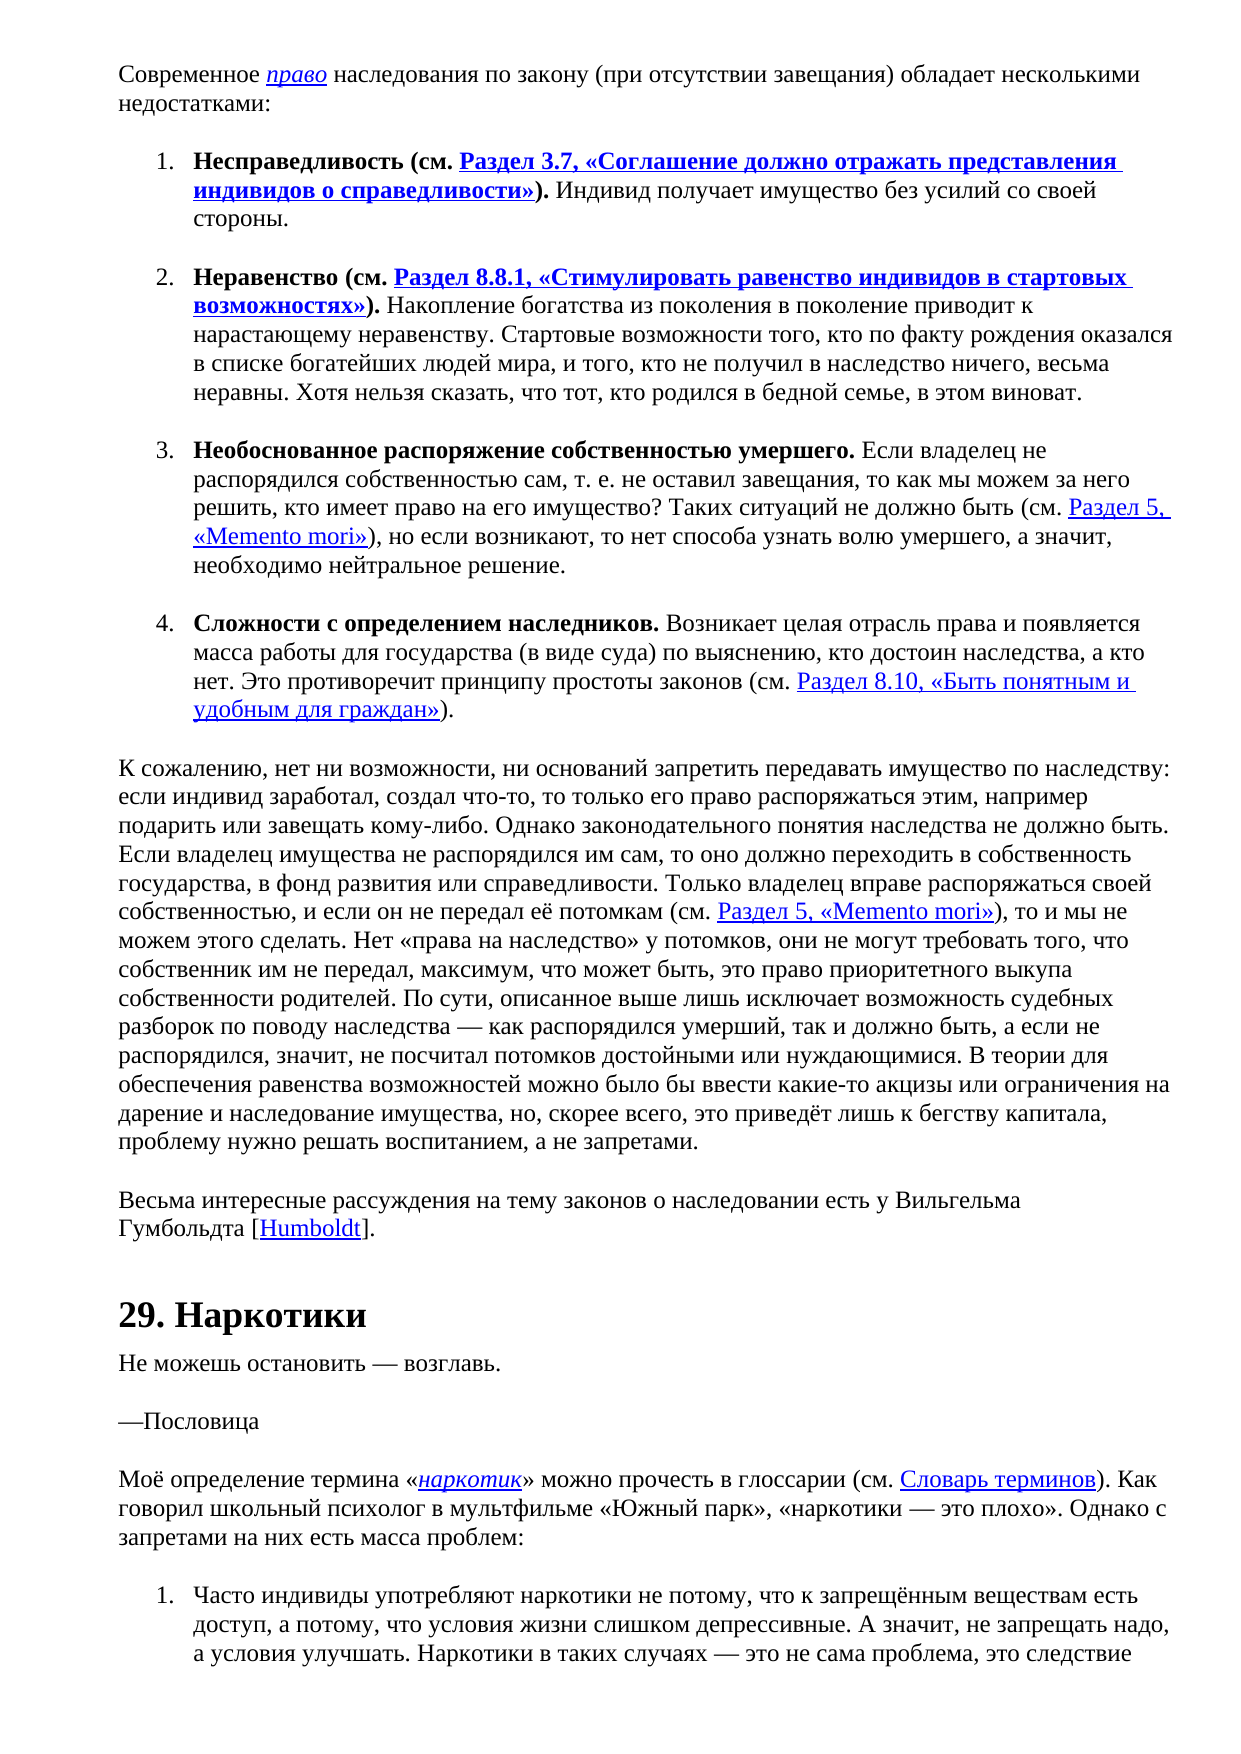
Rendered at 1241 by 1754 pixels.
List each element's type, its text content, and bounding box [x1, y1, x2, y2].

list Неравенство (см. Раздел 8.8.1, «Стимулировать равенство индивидов в стартовых возможностях»). Накопление богатства из поколения в поколение приводит к нарастающему неравенству. Стартовые возможности того, кто по факту рождения оказался в списке богатейших людей мира, и того, кто не получил в наследство ничего, весьма неравны. Хотя нельзя сказать, что тот, кто родился в бедной семье, в этом виноват. [156, 262, 1181, 406]
text —Пословица [118, 1406, 1181, 1435]
text Моё определение термина «наркотик» можно прочесть в глоссарии (см. Словарь терминов). Как говорил школьный психолог в мультфильме «Южный парк», «наркотики — это плохо». Однако с запретами на них есть масса проблем: [118, 1464, 1181, 1551]
list Сложности с определением наследников. Возникает целая отрасль права и появляется масса работы для государства (в виде суда) по выяснению, кто достоин наследства, а кто нет. Это противоречит принципу простоты законов (см. Раздел 8.10, «Быть понятным и удобным для граждан»). [156, 608, 1181, 723]
text Не можешь остановить — возглавь. [118, 1348, 1181, 1377]
subtitle 29. Наркотики [118, 1292, 1181, 1336]
list Несправедливость (см. Раздел 3.7, «Соглашение должно отражать представления индивидов о справедливости»). Индивид получает имущество без усилий со своей стороны. [156, 146, 1181, 232]
text Весьма интересные рассуждения на тему законов о наследовании есть у Вильгельма Гумбольдта [Humboldt]. [118, 1185, 1181, 1242]
text Современное право наследования по закону (при отсутствии завещания) обладает несколькими недостатками: [118, 59, 1181, 117]
list Необоснованное распоряжение собственностью умершего. Если владелец не распорядился собственностью сам, т. е. не оставил завещания, то как мы можем за него решить, кто имеет право на его имущество? Таких ситуаций не должно быть (см. Раздел 5, «Memento mori»), но если возникают, то нет способа узнать волю умершего, а значит, необходимо нейтральное решение. [156, 435, 1181, 579]
list Часто индивиды употребляют наркотики не потому, что к запрещённым веществам есть доступ, а потому, что условия жизни слишком депрессивные. А значит, не запрещать надо, а условия улучшать. Наркотики в таких случаях — это не сама проблема, это следствие [156, 1580, 1181, 1667]
text К сожалению, нет ни возможности, ни оснований запретить передавать имущество по наследству: если индивид заработал, создал что-то, то только его право распоряжаться этим, например подарить или завещать кому-либо. Однако законодательного понятия наследства не должно быть. Если владелец имущества не распорядился им сам, то оно должно переходить в собственность государства, в фонд развития или справедливости. Только владелец вправе распоряжаться своей собственностью, и если он не передал её потомкам (см. Раздел 5, «Memento mori»), то и мы не можем этого сделать. Нет «права на наследство» у потомков, они не могут требовать того, что собственник им не передал, максимум, что может быть, это право приоритетного выкупа собственности родителей. По сути, описанное выше лишь исключает возможность судебных разборок по поводу наследства — как распорядился умерший, так и должно быть, а если не распорядился, значит, не посчитал потомков достойными или нуждающимися. В теории для обеспечения равенства возможностей можно было бы ввести какие-то акцизы или ограничения на дарение и наследование имущества, но, скорее всего, это приведёт лишь к бегству капитала, проблему нужно решать воспитанием, а не запретами. [118, 753, 1181, 1155]
